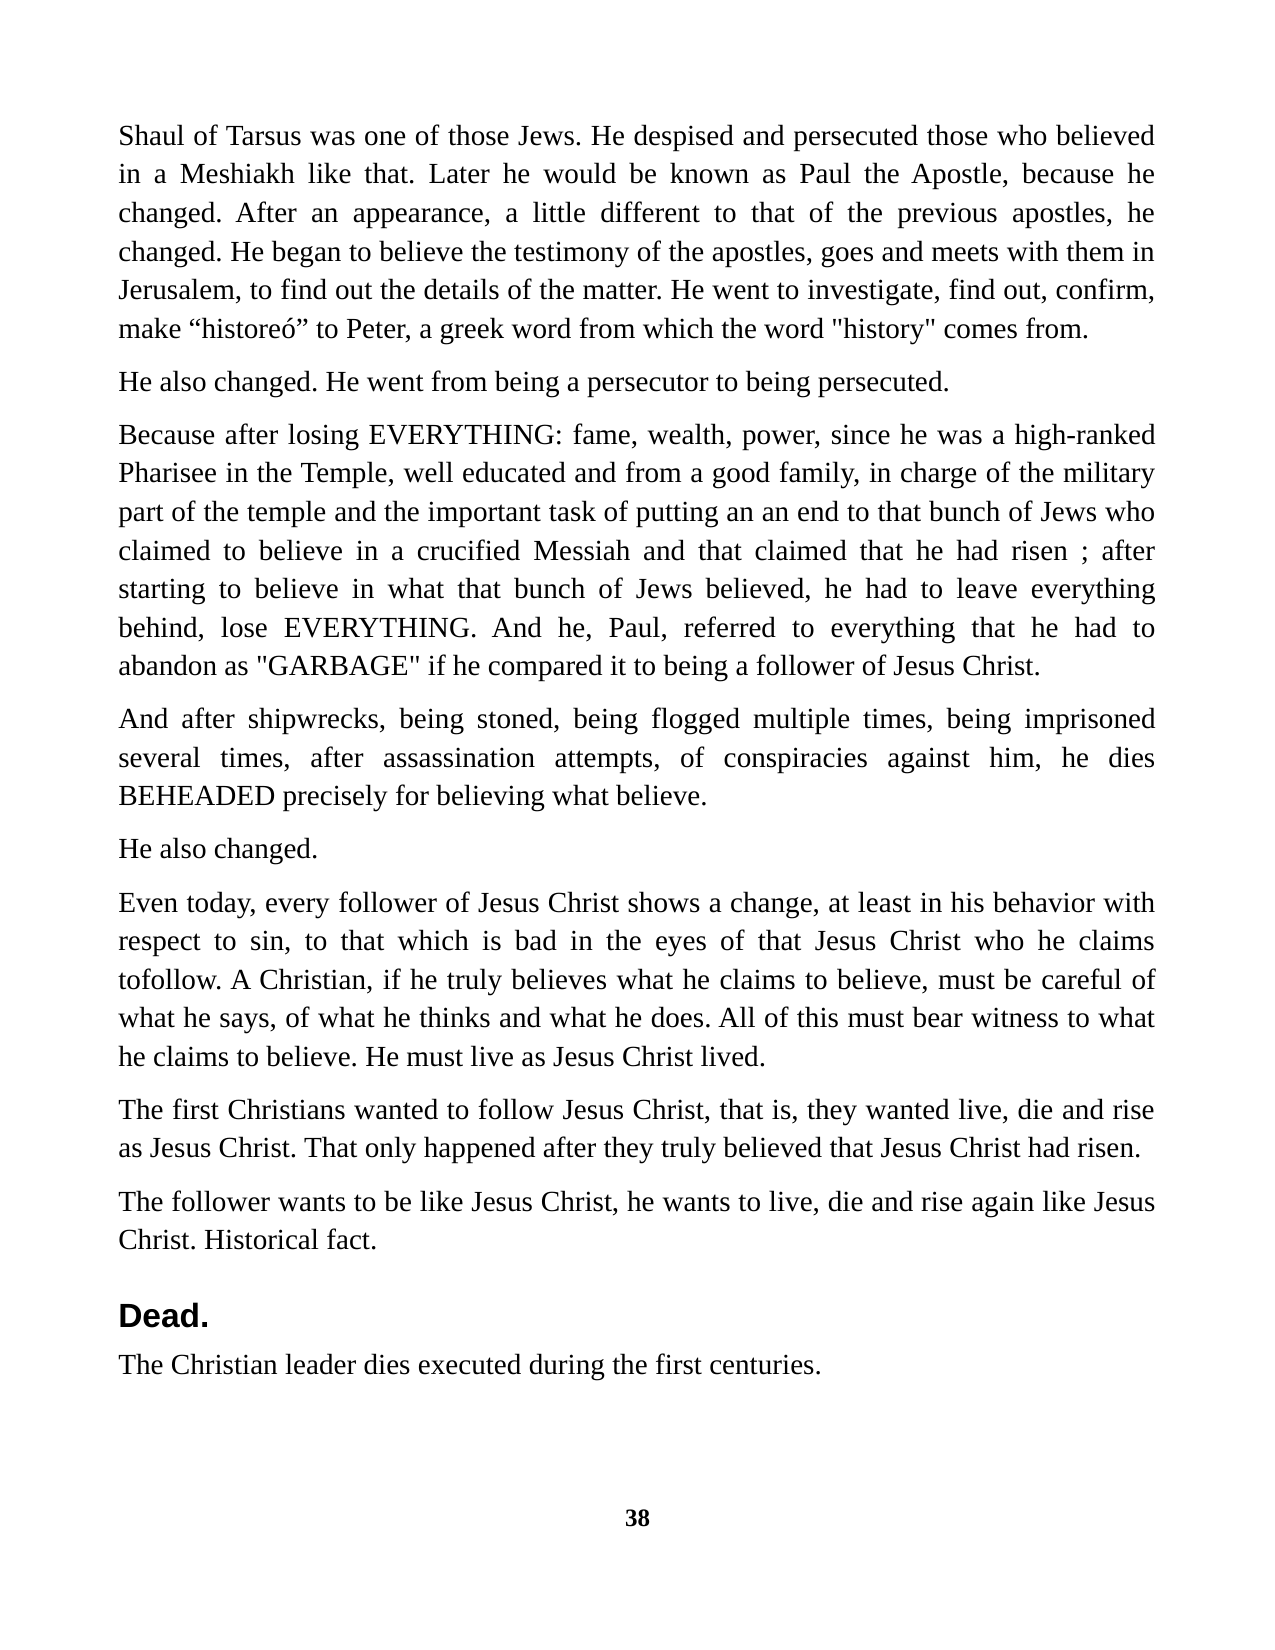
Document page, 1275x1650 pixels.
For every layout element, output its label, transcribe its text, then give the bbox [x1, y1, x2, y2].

text The first Christians wanted to follow Jesus Christ, that is, they wanted live, die and rise as Jesus Christ. That only happened after they truly believed that Jesus Christ had risen. [118, 1092, 1157, 1164]
text And after shipwrecks, being stoned, being flogged multiple times, being imprisoned several times, after assassination attempts, of conspiracies against him, he dies BEHEADED precisely for believing what believe. [118, 701, 1157, 812]
text He also changed. He went from being a persecutor to being persecuted. [118, 364, 1157, 397]
text Because after losing EVERYTHING: fame, wealth, power, since he was a high-ranked Pharisee in the Temple, well educated and from a good family, in charge of the military part of the temple and the important task of putting an an end to that bunch of Jews who claimed to believe in a crucified Messiah and that claimed that he had risen ; after starting to believe in what that bunch of Jews believed, he had to leave everything behind, lose EVERYTHING. And he, Paul, referred to everything that he had to abandon as "GARBAGE" if he compared it to being a follower of Jesus Christ. [118, 417, 1157, 682]
text The follower wants to be like Jesus Christ, he wants to live, die and rise again like Jesus Christ. Historical fact. [118, 1184, 1157, 1256]
text The Christian leader dies executed during the first centuries. [118, 1347, 1157, 1381]
text Even today, every follower of Jesus Christ shows a change, at least in his behavior with respect to sin, to that which is bad in the eyes of that Jesus Christ who he claims tofollow. A Christian, if he truly believes what he claims to believe, must be careful of what he says, of what he thinks and what he does. All of this must bear witness to what he claims to believe. He must live as Jesus Christ lived. [118, 885, 1157, 1072]
subtitle Dead. [118, 1296, 1157, 1335]
text Shaul of Tarsus was one of those Jews. He despised and persecuted those who believed in a Meshiakh like that. Later he would be known as Paul the Apostle, because he changed. After an appearance, a little different to that of the previous apostles, he changed. He began to believe the testimony of the apostles, goes and meets with them in Jerusalem, to find out the details of the matter. He went to investigate, find out, confirm, make “historeó” to Peter, a greek word from which the word "history" comes from. [118, 118, 1157, 344]
text He also changed. [118, 832, 1157, 865]
